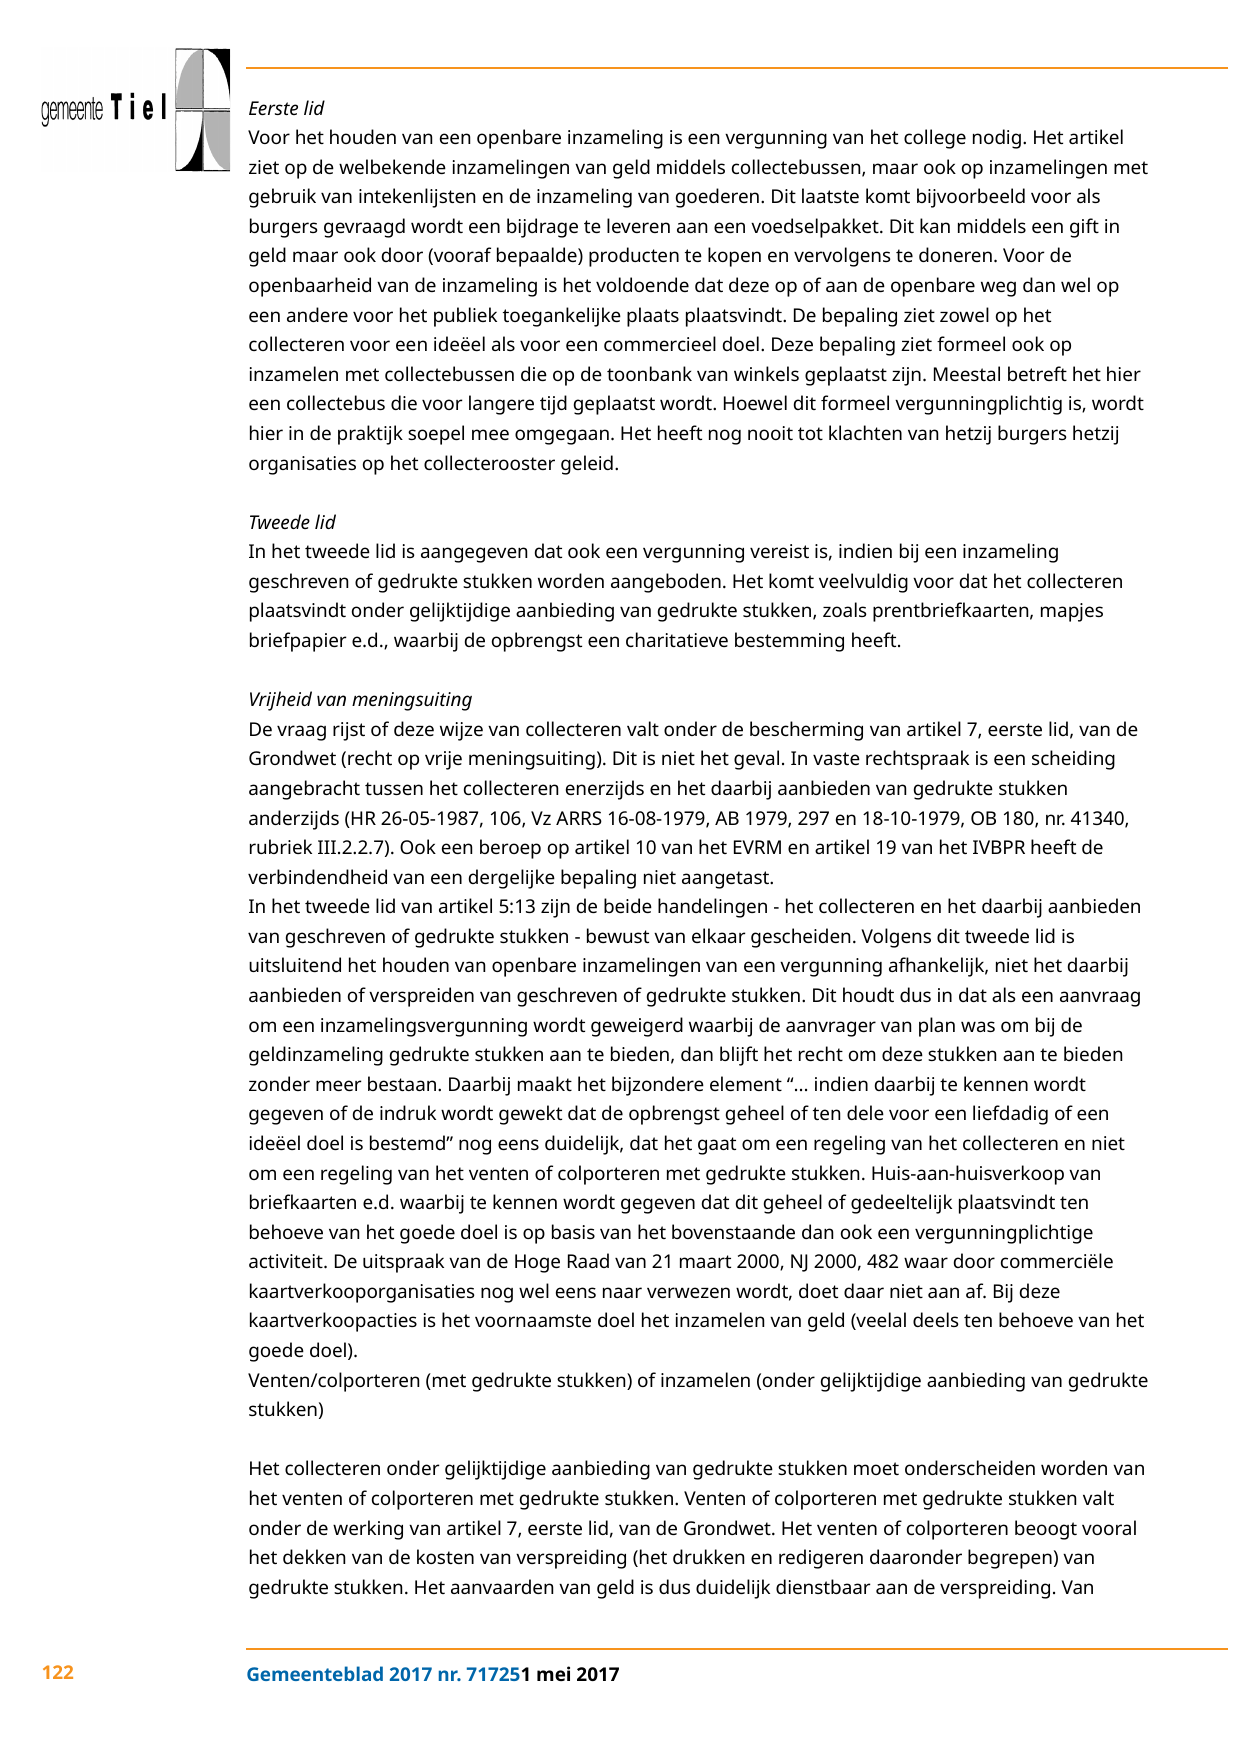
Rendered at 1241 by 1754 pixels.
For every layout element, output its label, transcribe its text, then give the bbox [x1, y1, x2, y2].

text De vraag rijst of deze wijze van collecteren valt onder de bescherming van artikel 7, eerste lid, van de Grondwet (recht op vrije meningsuiting). Dit is niet het geval. In vaste rechtspraak is een scheiding aangebracht tussen het collecteren enerzijds en het daarbij aanbieden van gedrukte stukken anderzijds (HR 26-05-1987, 106, Vz ARRS 16-08-1979, AB 1979, 297 en 18-10-1979, OB 180, nr. 41340, rubriek III.2.2.7). Ook een beroep op artikel 10 van het EVRM en artikel 19 van het IVBPR heeft de verbindendheid van een dergelijke bepaling niet aangetast. [248, 716, 1152, 890]
picture [41, 47, 231, 172]
text Tweede lid [248, 509, 1152, 535]
text Venten/colporteren (met gedrukte stukken) of inzamelen (onder gelijktijdige aanbieding van gedrukte stukken) [248, 1367, 1152, 1422]
text Eerste lid [248, 95, 1152, 121]
text Vrijheid van meningsuiting [248, 686, 1152, 712]
text Het collecteren onder gelijktijdige aanbieding van gedrukte stukken moet onderscheiden worden van het venten of colporteren met gedrukte stukken. Venten of colporteren met gedrukte stukken valt onder de werking van artikel 7, eerste lid, van de Grondwet. Het venten of colporteren beoogt vooral het dekken van de kosten van verspreiding (het drukken en redigeren daaronder begrepen) van gedrukte stukken. Het aanvaarden van geld is dus duidelijk dienstbaar aan de verspreiding. Van [248, 1456, 1152, 1600]
text Voor het houden van een openbare inzameling is een vergunning van het college nodig. Het artikel ziet op de welbekende inzamelingen van geld middels collectebussen, maar ook op inzamelingen met gebruik van intekenlijsten en de inzameling van goederen. Dit laatste komt bijvoorbeeld voor als burgers gevraagd wordt een bijdrage te leveren aan een voedselpakket. Dit kan middels een gift in geld maar ook door (vooraf bepaalde) producten te kopen en vervolgens te doneren. Voor de openbaarheid van de inzameling is het voldoende dat deze op of aan de openbare weg dan wel op een andere voor het publiek toegankelijke plaats plaatsvindt. De bepaling ziet zowel op het collecteren voor een ideëel als voor een commercieel doel. Deze bepaling ziet formeel ook op inzamelen met collectebussen die op de toonbank van winkels geplaatst zijn. Meestal betreft het hier een collectebus die voor langere tijd geplaatst wordt. Hoewel dit formeel vergunningplichtig is, wordt hier in de praktijk soepel mee omgegaan. Het heeft nog nooit tot klachten van hetzij burgers hetzij organisaties op het collecterooster geleid. [248, 124, 1152, 476]
text In het tweede lid is aangegeven dat ook een vergunning vereist is, indien bij een inzameling geschreven of gedrukte stukken worden aangeboden. Het komt veelvuldig voor dat het collecteren plaatsvindt onder gelijktijdige aanbieding van gedrukte stukken, zoals prentbriefkaarten, mapjes briefpapier e.d., waarbij de opbrengst een charitatieve bestemming heeft. [248, 538, 1152, 653]
text In het tweede lid van artikel 5:13 zijn de beide handelingen - het collecteren en het daarbij aanbieden van geschreven of gedrukte stukken - bewust van elkaar gescheiden. Volgens dit tweede lid is uitsluitend het houden van openbare inzamelingen van een vergunning afhankelijk, niet het daarbij aanbieden of verspreiden van geschreven of gedrukte stukken. Dit houdt dus in dat als een aanvraag om een inzamelingsvergunning wordt geweigerd waarbij de aanvrager van plan was om bij de geldinzameling gedrukte stukken aan te bieden, dan blijft het recht om deze stukken aan te bieden zonder meer bestaan. Daarbij maakt het bijzondere element “... indien daarbij te kennen wordt gegeven of de indruk wordt gewekt dat de opbrengst geheel of ten dele voor een liefdadig of een ideëel doel is bestemd” nog eens duidelijk, dat het gaat om een regeling van het collecteren en niet om een regeling van het venten of colporteren met gedrukte stukken. Huis-aan-huisverkoop van briefkaarten e.d. waarbij te kennen wordt gegeven dat dit geheel of gedeeltelijk plaatsvindt ten behoeve van het goede doel is op basis van het bovenstaande dan ook een vergunningplichtige activiteit. De uitspraak van de Hoge Raad van 21 maart 2000, NJ 2000, 482 waar door commerciële kaartverkooporganisaties nog wel eens naar verwezen wordt, doet daar niet aan af. Bij deze kaartverkoopacties is het voornaamste doel het inzamelen van geld (veelal deels ten behoeve van het goede doel). [248, 893, 1152, 1363]
